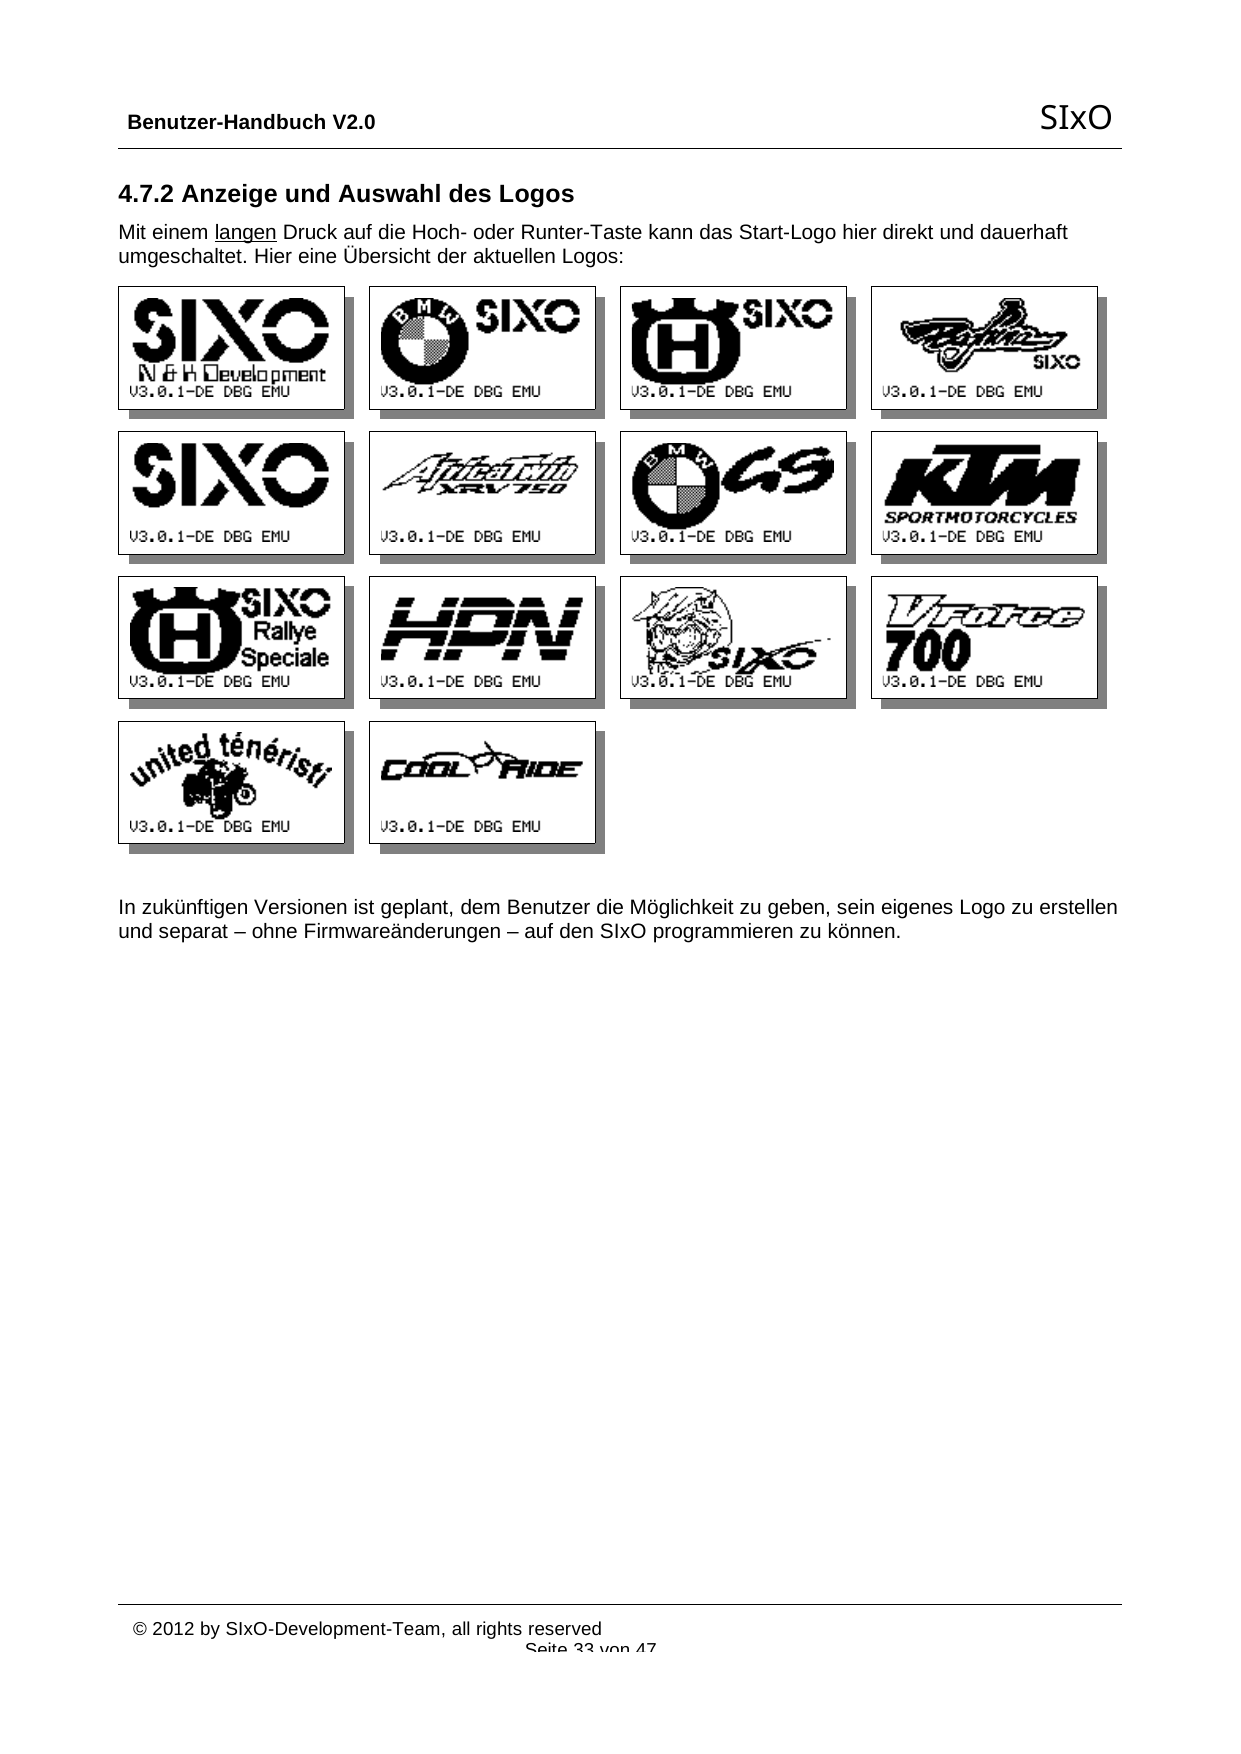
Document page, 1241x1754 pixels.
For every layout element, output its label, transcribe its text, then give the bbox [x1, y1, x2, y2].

table_cell [369, 425, 620, 570]
table_header [369, 280, 620, 425]
picture [130, 587, 332, 687]
picture [882, 443, 1085, 542]
text Mit einem langen Druck auf die Hoch- oder Runter-Taste kann das Start-Logo hier direkt und dauerhaft umgeschaltet. Hier eine Übersicht der aktuellen Logos: [118, 221, 1122, 268]
table_header [871, 280, 1122, 425]
picture [631, 298, 834, 397]
table_cell [369, 715, 620, 859]
picture [130, 298, 332, 397]
table_cell [620, 570, 871, 715]
picture [381, 587, 583, 687]
picture [381, 298, 583, 397]
table_cell [871, 570, 1122, 715]
table_cell [871, 425, 1122, 570]
table_cell [871, 715, 1122, 859]
picture [381, 443, 583, 542]
picture [631, 587, 834, 687]
subtitle Anzeige und Auswahl des Logos [118, 180, 1122, 208]
table_cell [369, 570, 620, 715]
table_cell [118, 570, 369, 715]
picture [381, 732, 583, 832]
picture [882, 298, 1085, 397]
text In zukünftigen Versionen ist geplant, dem Benutzer die Möglichkeit zu geben, sein eigenes Logo zu erstellen und separat – ohne Firmwareänderungen – auf den SIxO programmieren zu können. [118, 896, 1122, 943]
picture [882, 587, 1085, 687]
table_cell [118, 425, 369, 570]
picture [130, 443, 332, 542]
picture [631, 443, 834, 542]
table_header [118, 280, 369, 425]
picture [130, 732, 332, 832]
table_cell [620, 715, 871, 859]
table_cell [118, 715, 369, 859]
table_cell [620, 425, 871, 570]
table_header [620, 280, 871, 425]
